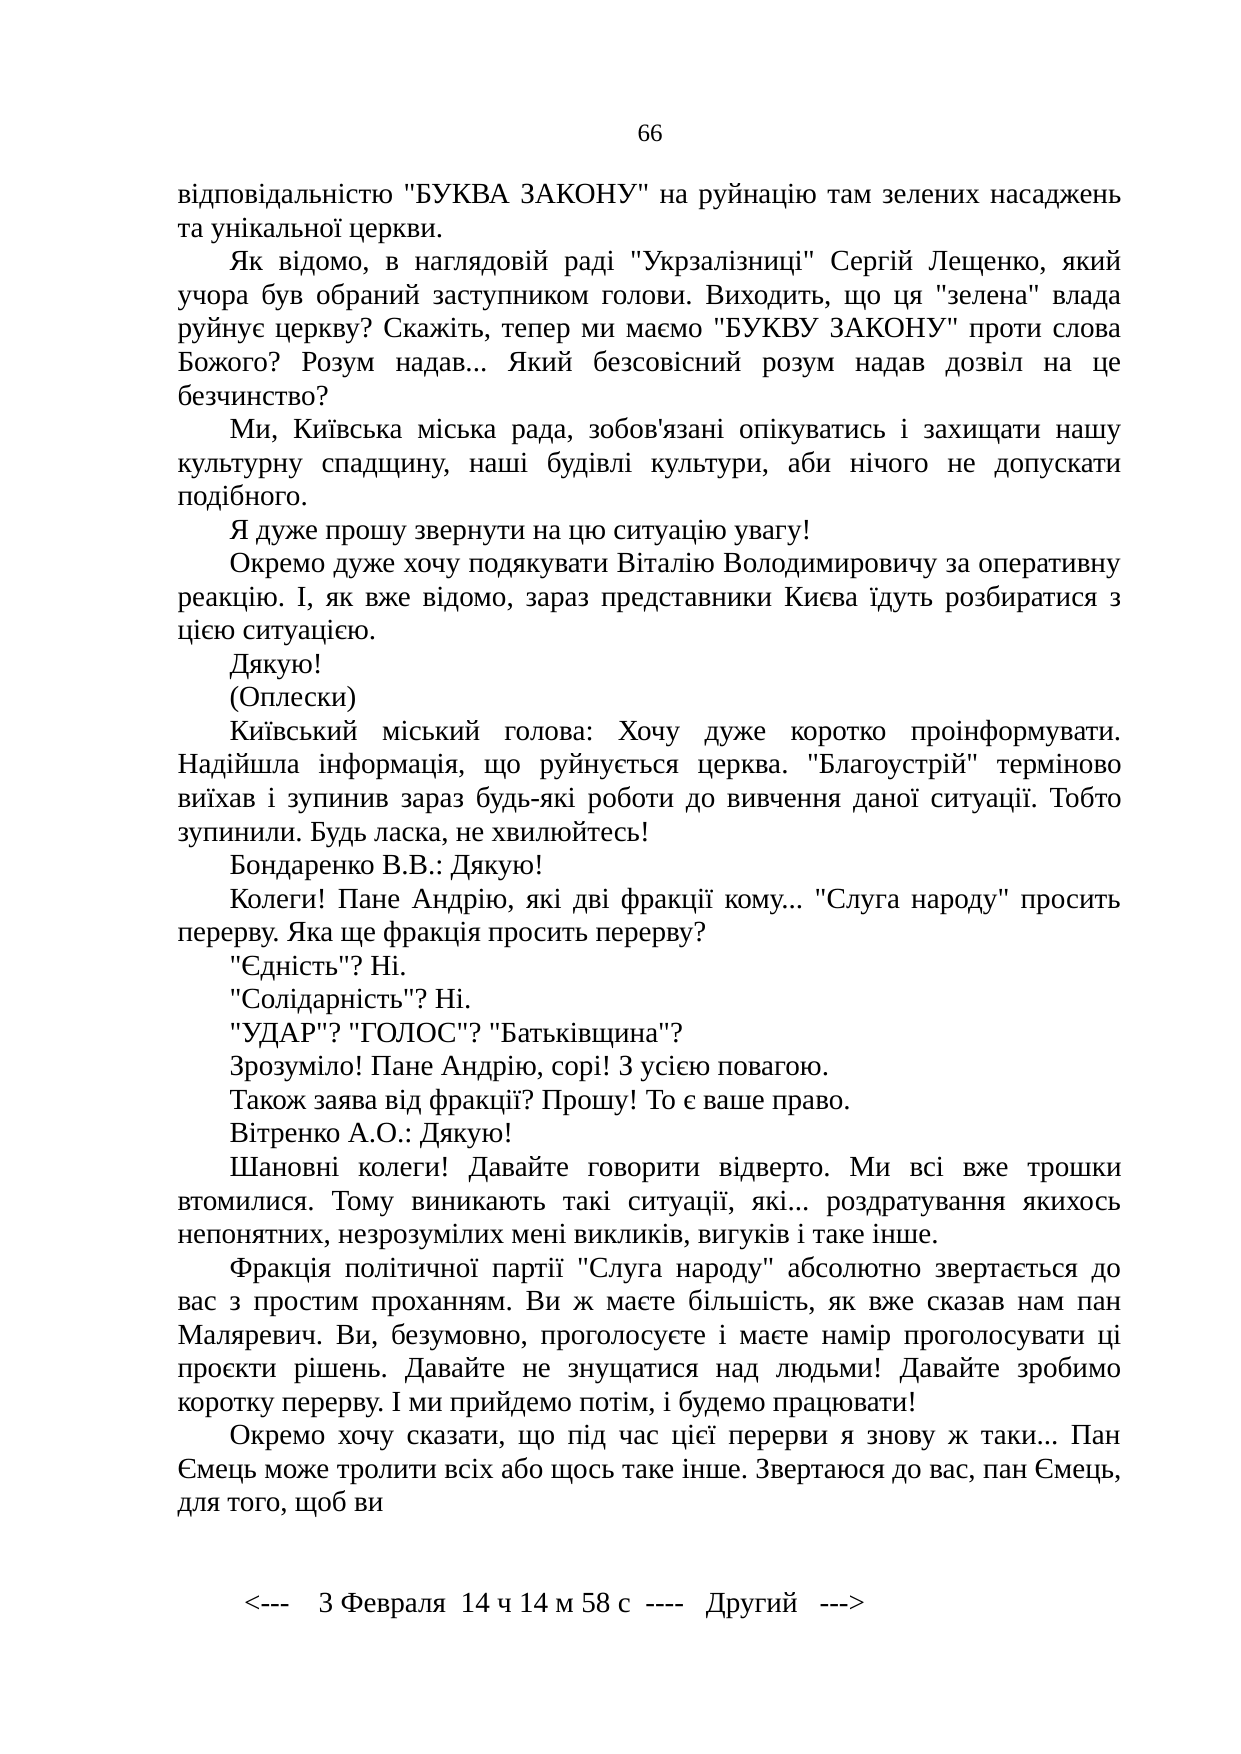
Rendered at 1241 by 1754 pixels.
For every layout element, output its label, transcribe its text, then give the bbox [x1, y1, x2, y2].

text Окремо дуже хочу подякувати Віталію Володимировичу за оперативну реакцію. І, як вже відомо, зараз представники Києва їдуть розбиратися з цією ситуацією. [177, 545, 1122, 646]
text Як відомо, в наглядовій раді "Укрзалізниці" Сергій Лещенко, який учора був обраний заступником голови. Виходить, що ця "зелена" влада руйнує церкву? Скажіть, тепер ми маємо "БУКВУ ЗАКОНУ" проти слова Божого? Розум надав... Який безсовісний розум надав дозвіл на це безчинство? [177, 243, 1122, 411]
text Я дуже прошу звернути на цю ситуацію увагу! [177, 512, 1122, 545]
text Бондаренко В.В.: Дякую! [177, 847, 1122, 881]
text Фракція політичної партії "Слуга народу" абсолютно звертається до вас з простим проханням. Ви ж маєте більшість, як вже сказав нам пан Маляревич. Ви, безумовно, проголосуєте і маєте намір проголосувати ці проєкти рішень. Давайте не знущатися над людьми! Давайте зробимо коротку перерву. І ми прийдемо потім, і будемо працювати! [177, 1250, 1122, 1417]
text "Солідарність"? Ні. [177, 981, 1122, 1015]
text "УДАР"? "ГОЛОС"? "Батьківщина"? [177, 1015, 1122, 1048]
text Також заява від фракції? Прошу! То є ваше право. [177, 1082, 1122, 1116]
text Дякую! [177, 646, 1122, 679]
text Ми, Київська міська рада, зобов'язані опікуватись і захищати нашу культурну спадщину, наші будівлі культури, аби нічого не допускати подібного. [177, 411, 1122, 512]
text Київський міський голова: Хочу дуже коротко проінформувати. Надійшла інформація, що руйнується церква. "Благоустрій" терміново виїхав і зупинив зараз будь-які роботи до вивчення даної ситуації. Тобто зупинили. Будь ласка, не хвилюйтесь! [177, 713, 1122, 847]
text Вітренко А.О.: Дякую! [177, 1116, 1122, 1149]
text Зрозуміло! Пане Андрію, сорі! З усією повагою. [177, 1048, 1122, 1082]
text Шановні колеги! Давайте говорити відверто. Ми всі вже трошки втомилися. Тому виникають такі ситуації, які... роздратування якихось непонятних, незрозумілих мені викликів, вигуків і таке інше. [177, 1149, 1122, 1250]
text Колеги! Пане Андрію, які дві фракції кому... "Слуга народу" просить перерву. Яка ще фракція просить перерву? [177, 881, 1122, 948]
text "Єдність"? Ні. [177, 948, 1122, 981]
text відповідальністю "БУКВА ЗАКОНУ" на руйнацію там зелених насаджень та унікальної церкви. [177, 176, 1122, 243]
text Окремо хочу сказати, що під час цієї перерви я знову ж таки... Пан Ємець може тролити всіх або щось таке інше. Звертаюся до вас, пан Ємець, для того, щоб ви [177, 1417, 1122, 1518]
text <--- 3 Февраля 14 ч 14 м 58 с ---- Другий ---> [177, 1585, 1122, 1619]
text (Оплески) [177, 679, 1122, 713]
